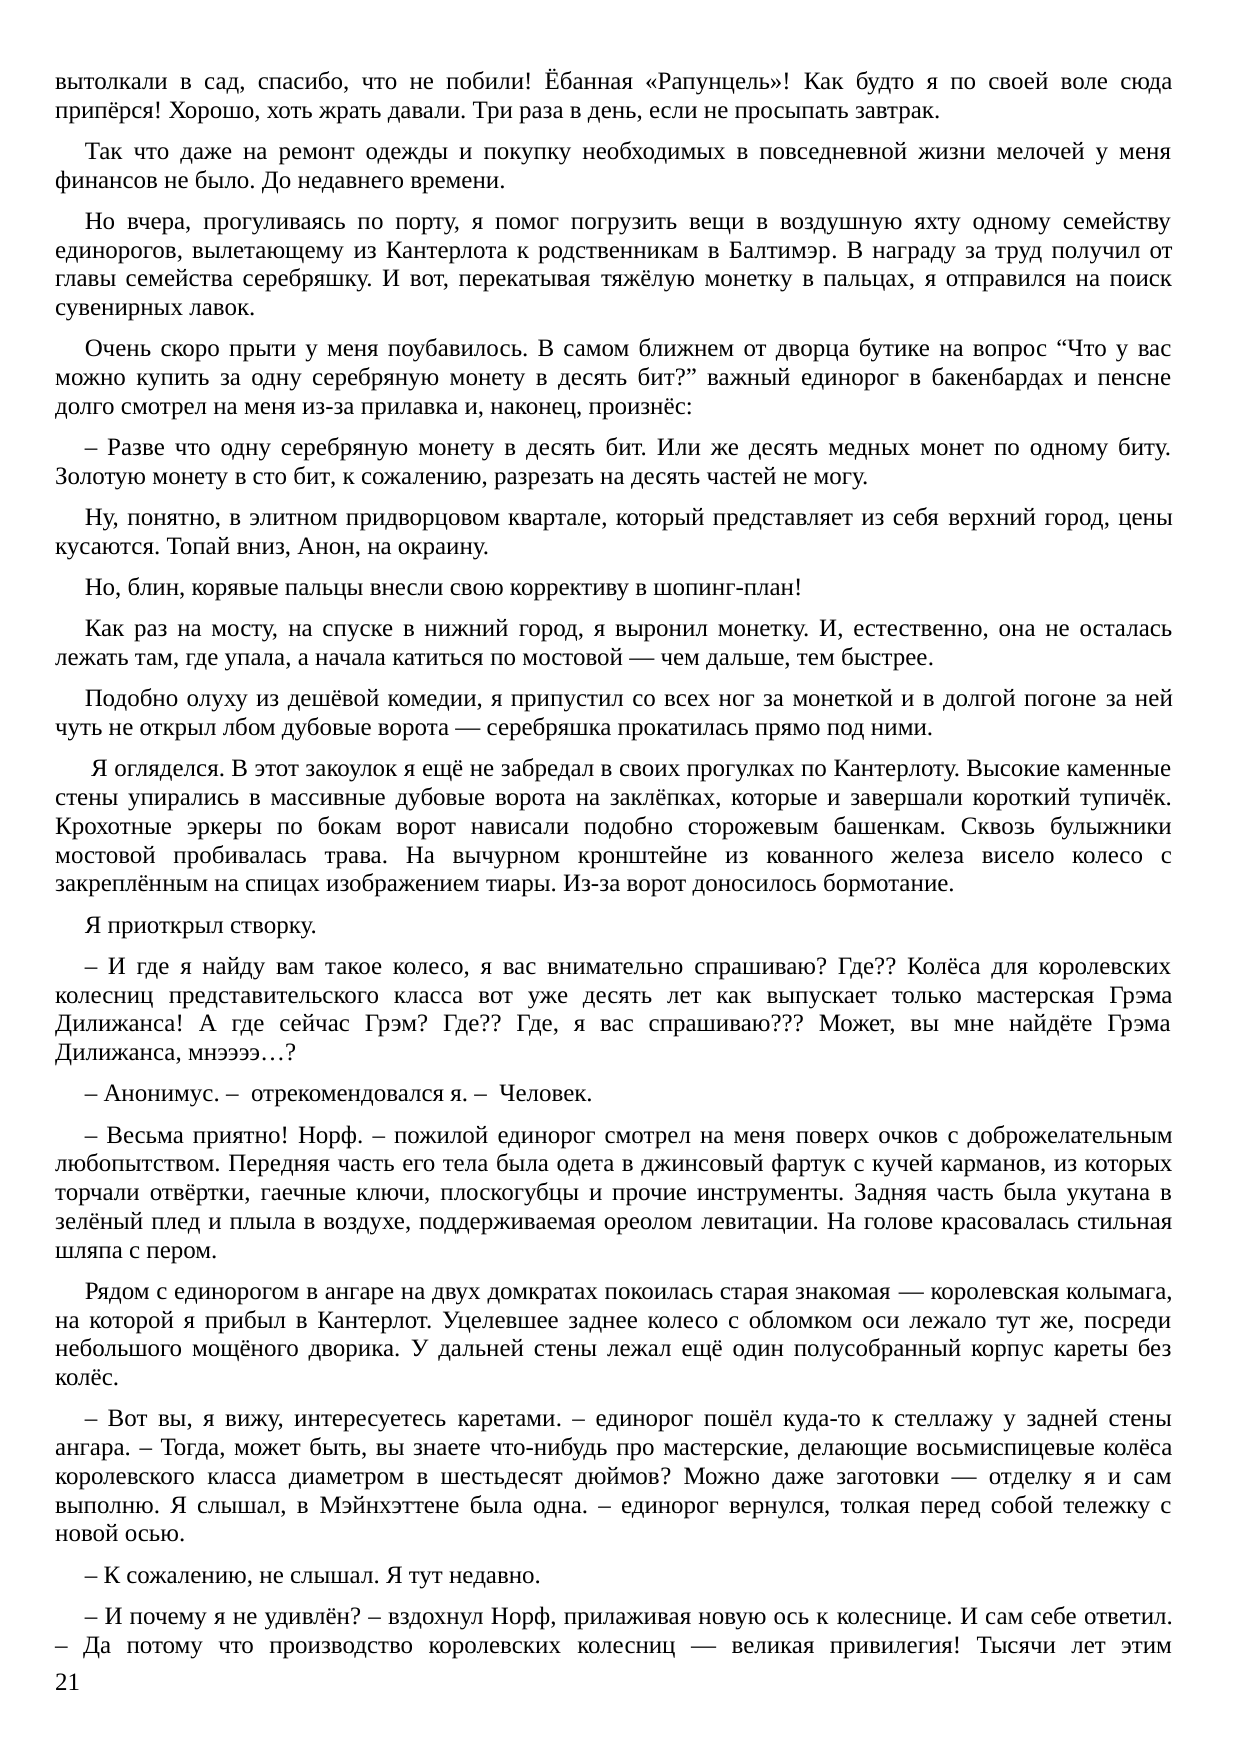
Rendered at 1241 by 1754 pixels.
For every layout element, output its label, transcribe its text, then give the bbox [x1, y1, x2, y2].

text – Анонимус. – отрекомендовался я. – Человек. [55, 1078, 1173, 1107]
text Но вчера, прогуливаясь по порту, я помог погрузить вещи в воздушную яхту одному семейству единорогов, вылетающему из Кантерлота к родственникам в Балтимэр. В награду за труд получил от главы семейства серебряшку. И вот, перекатывая тяжёлую монетку в пальцах, я отправился на поиск сувенирных лавок. [55, 206, 1173, 321]
text – И где я найду вам такое колесо, я вас внимательно спрашиваю? Где?? Колёса для королевских колесниц представительского класса вот уже десять лет как выпускает только мастерская Грэма Дилижанса! А где сейчас Грэм? Где?? Где, я вас спрашиваю??? Может, вы мне найдёте Грэма Дилижанса, мнээээ…? [55, 951, 1173, 1066]
text Подобно олуху из дешёвой комедии, я припустил со всех ног за монеткой и в долгой погоне за ней чуть не открыл лбом дубовые ворота — серебряшка прокатилась прямо под ними. [55, 683, 1173, 741]
text Очень скоро прыти у меня поубавилось. В самом ближнем от дворца бутике на вопрос “Что у вас можно купить за одну серебряную монету в десять бит?” важный единорог в бакенбардах и пенсне долго смотрел на меня из-за прилавка и, наконец, произнёс: [55, 333, 1173, 420]
text Ну, понятно, в элитном придворцовом квартале, который представляет из себя верхний город, цены кусаются. Топай вниз, Анон, на окраину. [55, 502, 1173, 560]
text Я огляделся. В этот закоулок я ещё не забредал в своих прогулках по Кантерлоту. Высокие каменные стены упирались в массивные дубовые ворота на заклёпках, которые и завершали короткий тупичёк. Крохотные эркеры по бокам ворот нависали подобно сторожевым башенкам. Сквозь булыжники мостовой пробивалась трава. На вычурном кронштейне из кованного железа висело колесо с закреплённым на спицах изображением тиары. Из-за ворот доносилось бормотание. [55, 753, 1173, 897]
text Как раз на мосту, на спуске в нижний город, я выронил монетку. И, естественно, она не осталась лежать там, где упала, а начала катиться по мостовой — чем дальше, тем быстрее. [55, 613, 1173, 671]
text – Разве что одну серебряную монету в десять бит. Или же десять медных монет по одному биту. Золотую монету в сто бит, к сожалению, разрезать на десять частей не могу. [55, 432, 1173, 490]
text Я приоткрыл створку. [55, 910, 1173, 938]
text Рядом с единорогом в ангаре на двух домкратах покоилась старая знакомая — королевская колымага, на которой я прибыл в Кантерлот. Уцелевшее заднее колесо с обломком оси лежало тут же, посреди небольшого мощёного дворика. У дальней стены лежал ещё один полусобранный корпус кареты без колёс. [55, 1276, 1173, 1391]
text – И почему я не удивлён? – вздохнул Норф, прилаживая новую ось к колеснице. И сам себе ответил. – Да потому что производство королевских колесниц — великая привилегия! Тысячи лет этим [55, 1601, 1173, 1658]
text – Весьма приятно! Норф. – пожилой единорог смотрел на меня поверх очков с доброжелательным любопытством. Передняя часть его тела была одета в джинсовый фартук с кучей карманов, из которых торчали отвёртки, гаечные ключи, плоскогубцы и прочие инструменты. Задняя часть была укутана в зелёный плед и плыла в воздухе, поддерживаемая ореолом левитации. На голове красовалась стильная шляпа с пером. [55, 1120, 1173, 1263]
text Так что даже на ремонт одежды и покупку необходимых в повседневной жизни мелочей у меня финансов не было. До недавнего времени. [55, 136, 1173, 193]
text – Вот вы, я вижу, интересуетесь каретами. – единорог пошёл куда-то к стеллажу у задней стены ангара. – Тогда, может быть, вы знаете что-нибудь про мастерские, делающие восьмиспицевые колёса королевского класса диаметром в шестьдесят дюймов? Можно даже заготовки — отделку я и сам выполню. Я слышал, в Мэйнхэттене была одна. – единорог вернулся, толкая перед собой тележку с новой осью. [55, 1403, 1173, 1547]
text вытолкали в сад, спасибо, что не побили! Ёбанная «Рапунцель»! Как будто я по своей воле сюда припёрся! Хорошо, хоть жрать давали. Три раза в день, если не просыпать завтрак. [55, 66, 1173, 123]
text Но, блин, корявые пальцы внесли свою коррективу в шопинг-план! [55, 572, 1173, 601]
text – К сожалению, не слышал. Я тут недавно. [55, 1560, 1173, 1588]
